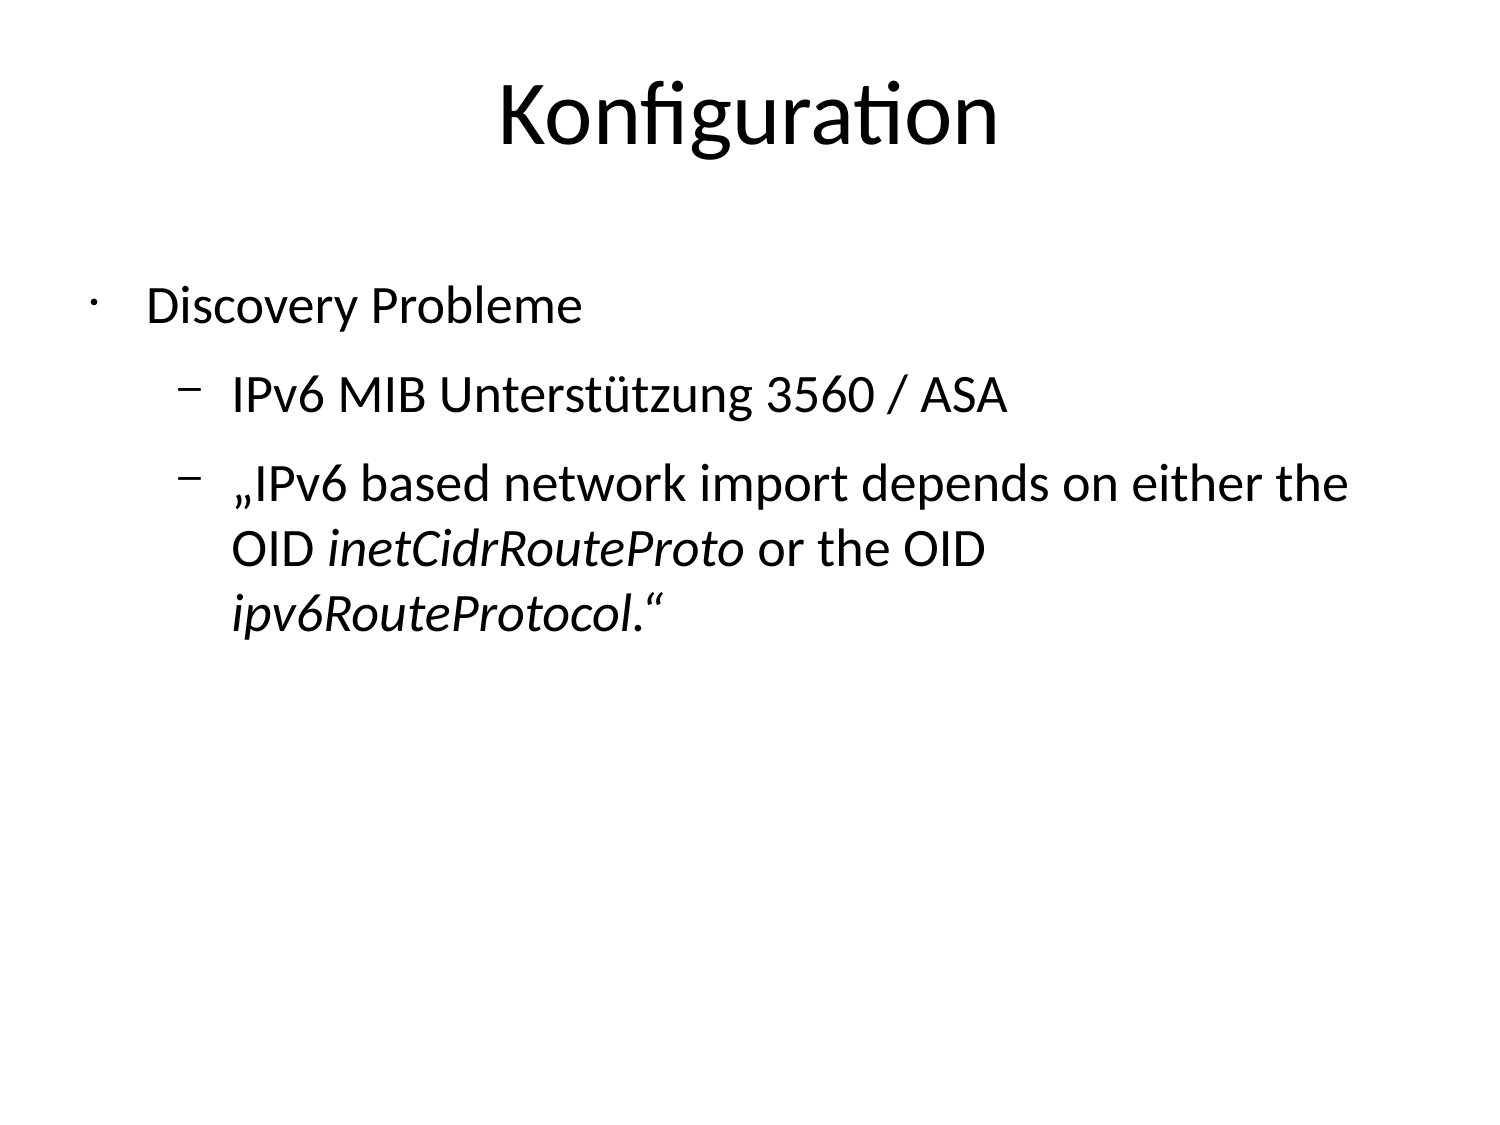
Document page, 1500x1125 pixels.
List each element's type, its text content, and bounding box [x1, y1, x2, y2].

title Konfiguration [75, 45, 1425, 233]
list Discovery Probleme IPv6 MIB Unterstützung 3560 / ASA „IPv6 based network import depends on either the OID inetCidrRouteProto or the OID ipv6RouteProtocol.“ [75, 262, 1425, 1005]
